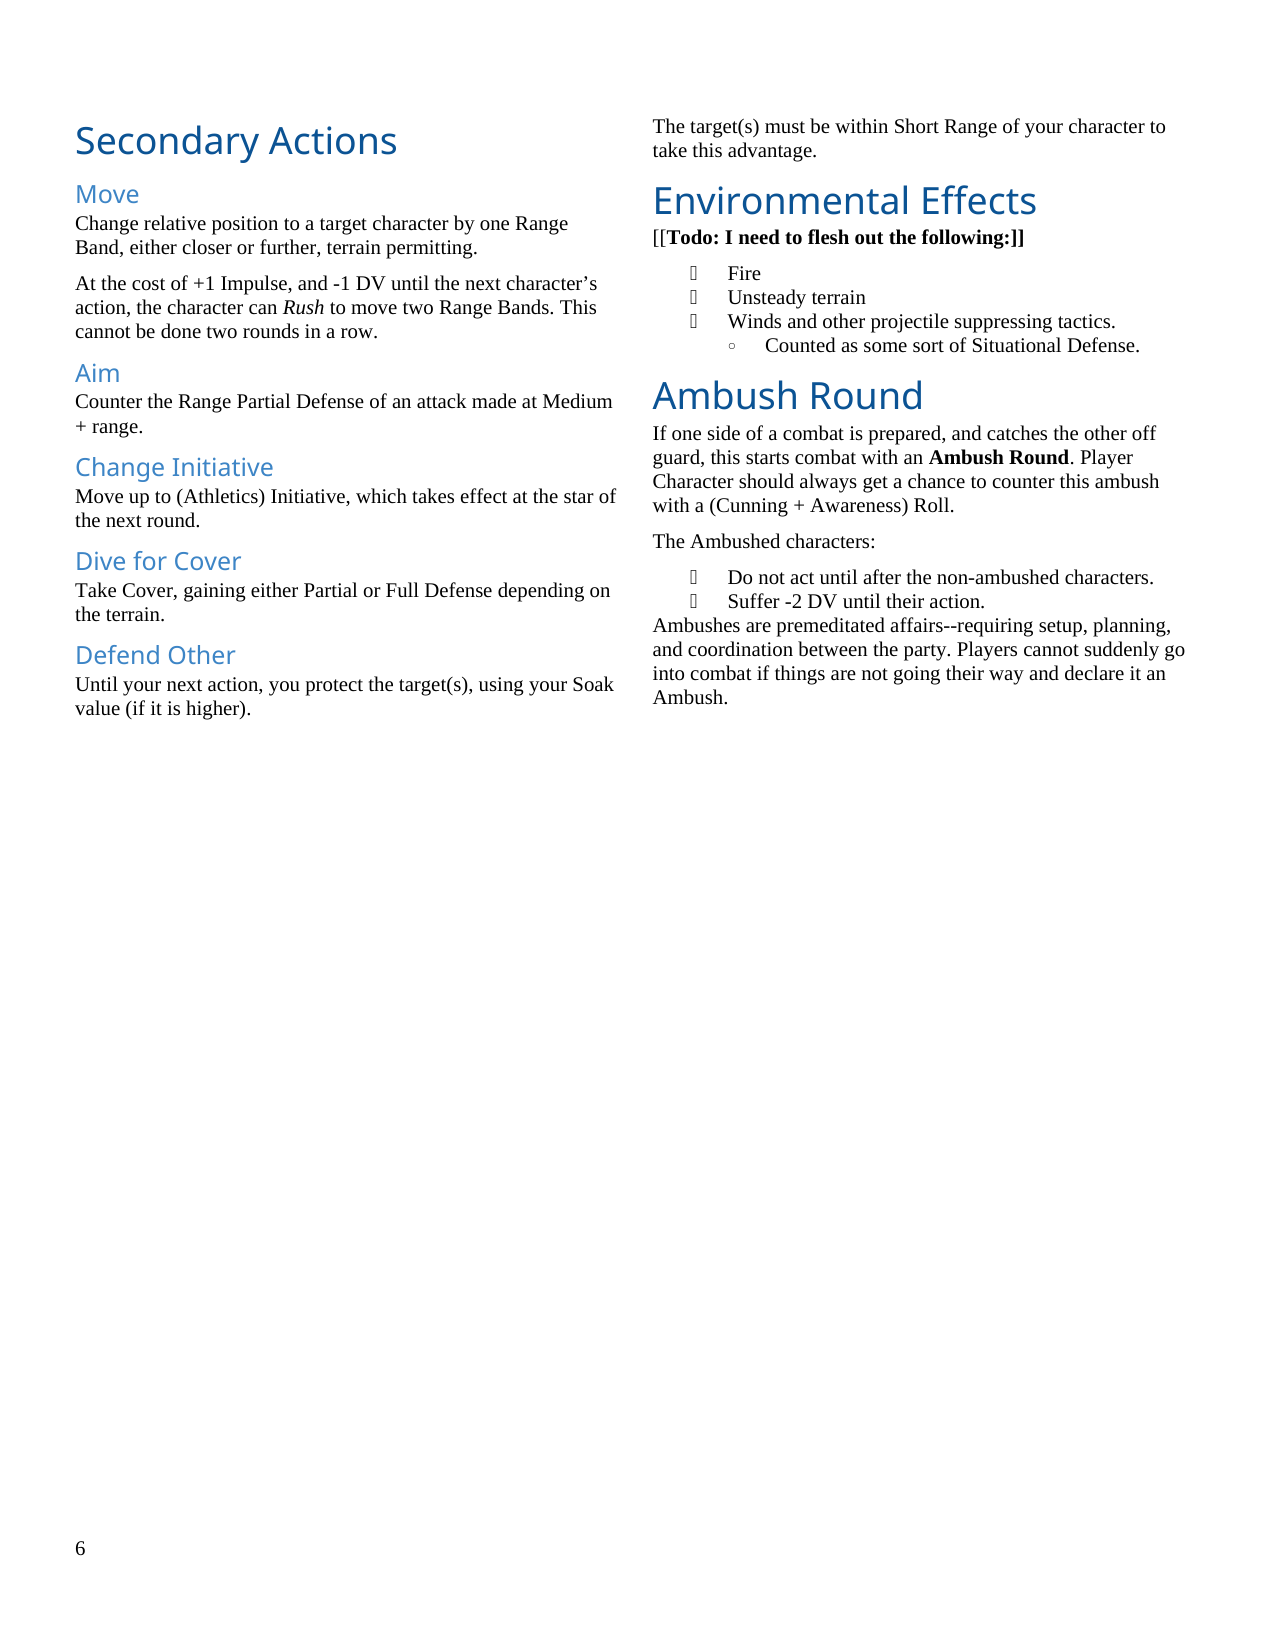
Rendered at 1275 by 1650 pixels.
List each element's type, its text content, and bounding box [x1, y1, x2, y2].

subtitle Ambush Round [652, 369, 1200, 421]
subtitle Change Initiative [75, 449, 622, 484]
subtitle Move [75, 177, 622, 211]
list Do not act until after the non-ambushed characters. [690, 565, 1200, 589]
text Change relative position to a target character by one Range Band, either closer or further, terrain permitting. [75, 211, 622, 259]
subtitle Dive for Cover [75, 544, 622, 578]
text If one side of a combat is prepared, and catches the other off guard, this starts combat with an Ambush Round. Player Character should always get a chance to counter this ambush with a (Cunning + Awareness) Roll. [652, 421, 1200, 517]
text Take Cover, gaining either Partial or Full Defense depending on the terrain. [75, 578, 622, 626]
list Fire [690, 261, 1200, 285]
subtitle Secondary Actions [75, 114, 622, 165]
list Counted as some sort of Situational Defense. [727, 333, 1200, 357]
text The target(s) must be within Short Range of your character to take this advantage. [652, 114, 1200, 162]
text Ambushes are premeditated affairs--requiring setup, planning, and coordination between the party. Players cannot suddenly go into combat if things are not going their way and declare it an Ambush. [652, 613, 1200, 709]
list Winds and other projectile suppressing tactics. [690, 309, 1200, 333]
subtitle Aim [75, 355, 622, 389]
list Suffer -2 DV until their action. [690, 589, 1200, 613]
text Move up to (Athletics) Initiative, which takes effect at the star of the next round. [75, 484, 622, 532]
text Counter the Range Partial Defense of an attack made at Medium + range. [75, 389, 622, 438]
text Until your next action, you protect the target(s), using your Soak value (if it is higher). [75, 672, 622, 720]
list Unsteady terrain [690, 285, 1200, 309]
text [[Todo: I need to flesh out the following:]] [652, 225, 1200, 249]
text At the cost of +1 Impulse, and -1 DV until the next character’s action, the character can Rush to move two Range Bands. This cannot be done two rounds in a row. [75, 271, 622, 343]
subtitle Defend Other [75, 638, 622, 672]
subtitle Environmental Effects [652, 174, 1200, 225]
text The Ambushed characters: [652, 529, 1200, 553]
